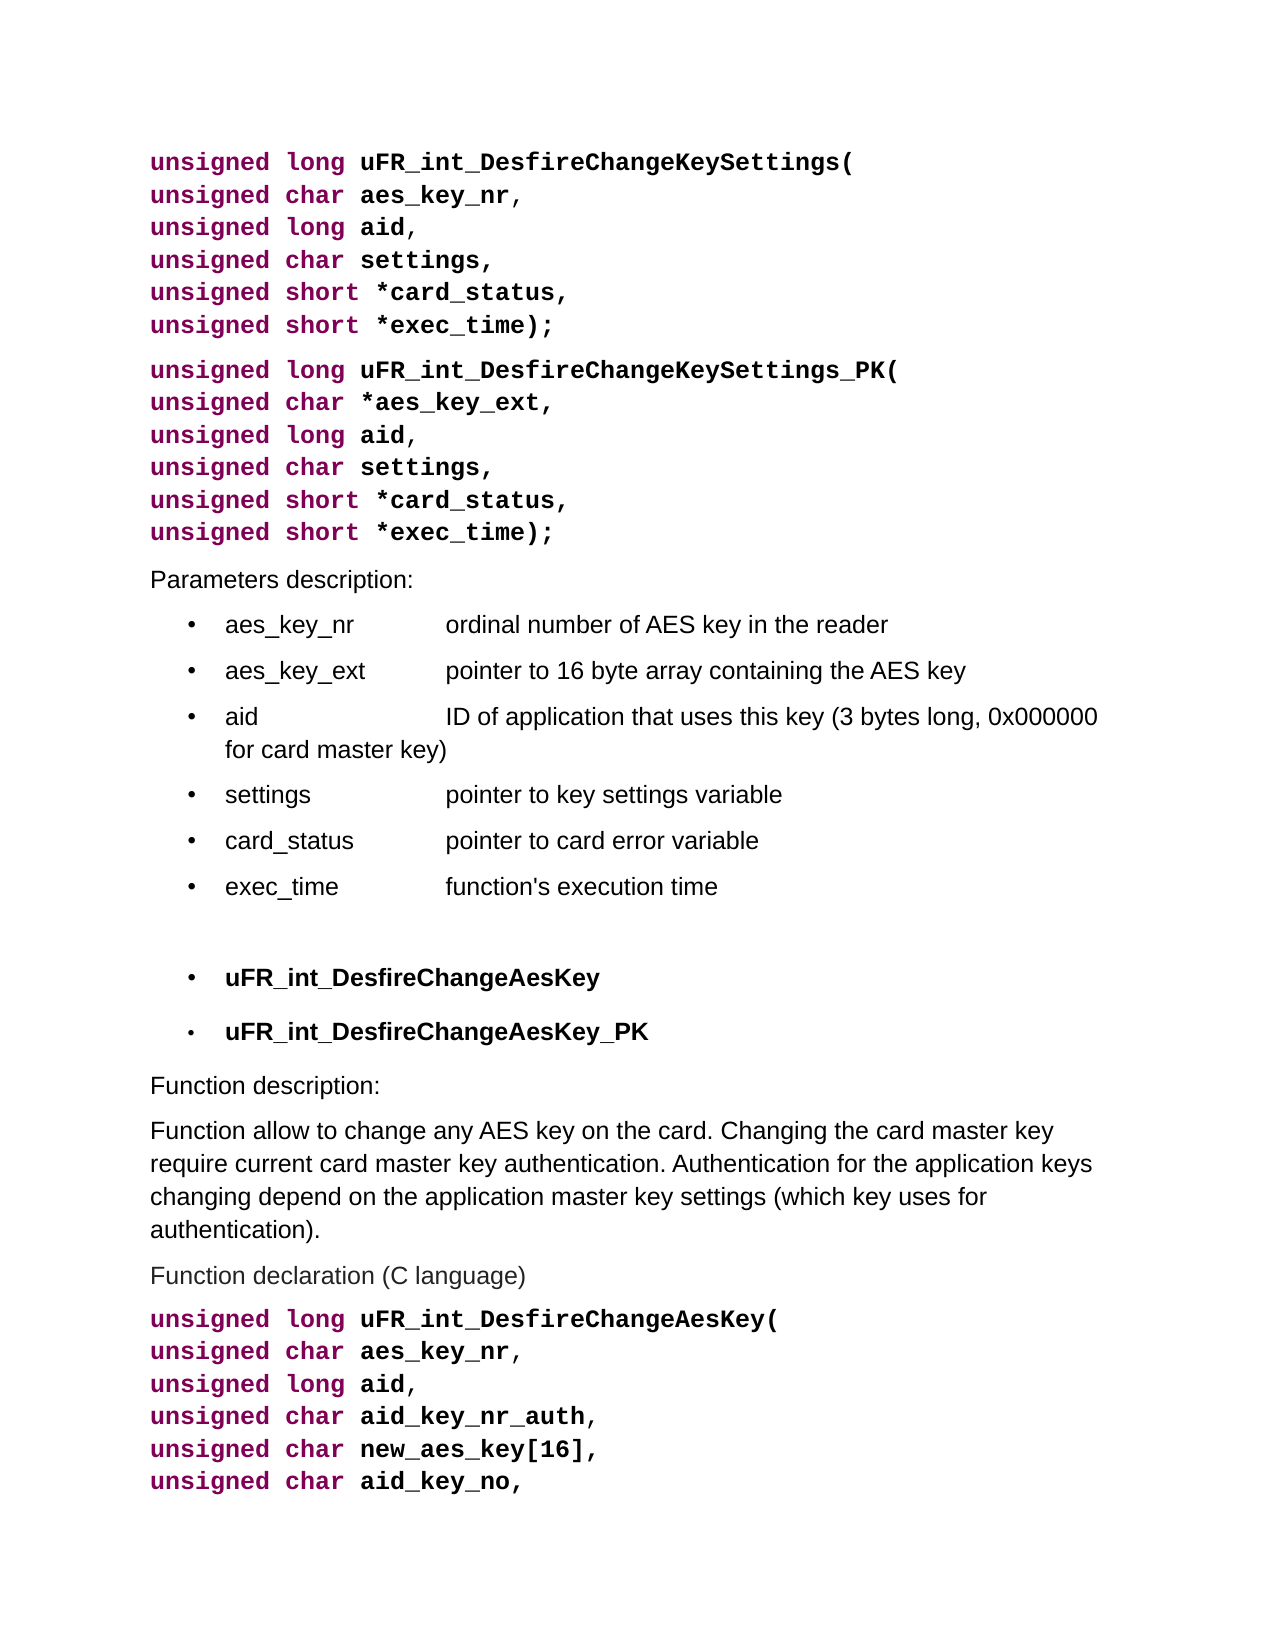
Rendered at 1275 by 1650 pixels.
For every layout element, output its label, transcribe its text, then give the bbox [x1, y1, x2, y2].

text Function allow to change any AES key on the card. Changing the card master key require current card master key authentication. Authentication for the application keys changing depend on the application master key settings (which key uses for authentication). [150, 1116, 1125, 1244]
text Function description: [150, 1071, 1125, 1099]
text unsigned long uFR_int_DesfireChangeKeySettings_PK( unsigned char *aes_key_ext, unsigned long aid, unsigned char settings, unsigned short *card_status, unsigned short *exec_time); [150, 357, 1125, 548]
text unsigned long uFR_int_DesfireChangeAesKey( unsigned char aes_key_nr, unsigned long aid, unsigned char aid_key_nr_auth, unsigned char new_aes_key[16], unsigned char aid_key_no, [150, 1306, 1125, 1497]
list uFR_int_DesfireChangeAesKey_PK [187, 1017, 1125, 1046]
list settings pointer to key settings variable [187, 780, 1125, 809]
list aes_key_nr ordinal number of AES key in the reader [187, 611, 1125, 639]
list exec_time function's execution time [187, 872, 1125, 901]
list uFR_int_DesfireChangeAesKey [187, 963, 1125, 992]
list aes_key_ext pointer to 16 byte array containing the AES key [187, 656, 1125, 685]
list card_status pointer to card error variable [187, 826, 1125, 855]
text unsigned long uFR_int_DesfireChangeKeySettings( unsigned char aes_key_nr, unsigned long aid, unsigned char settings, unsigned short *card_status, unsigned short *exec_time); [150, 150, 1125, 341]
list aid ID of application that uses this key (3 bytes long, 0x000000 for card master key) [187, 702, 1125, 764]
text Function declaration (C language) [150, 1261, 1125, 1289]
text Parameters description: [150, 565, 1125, 594]
